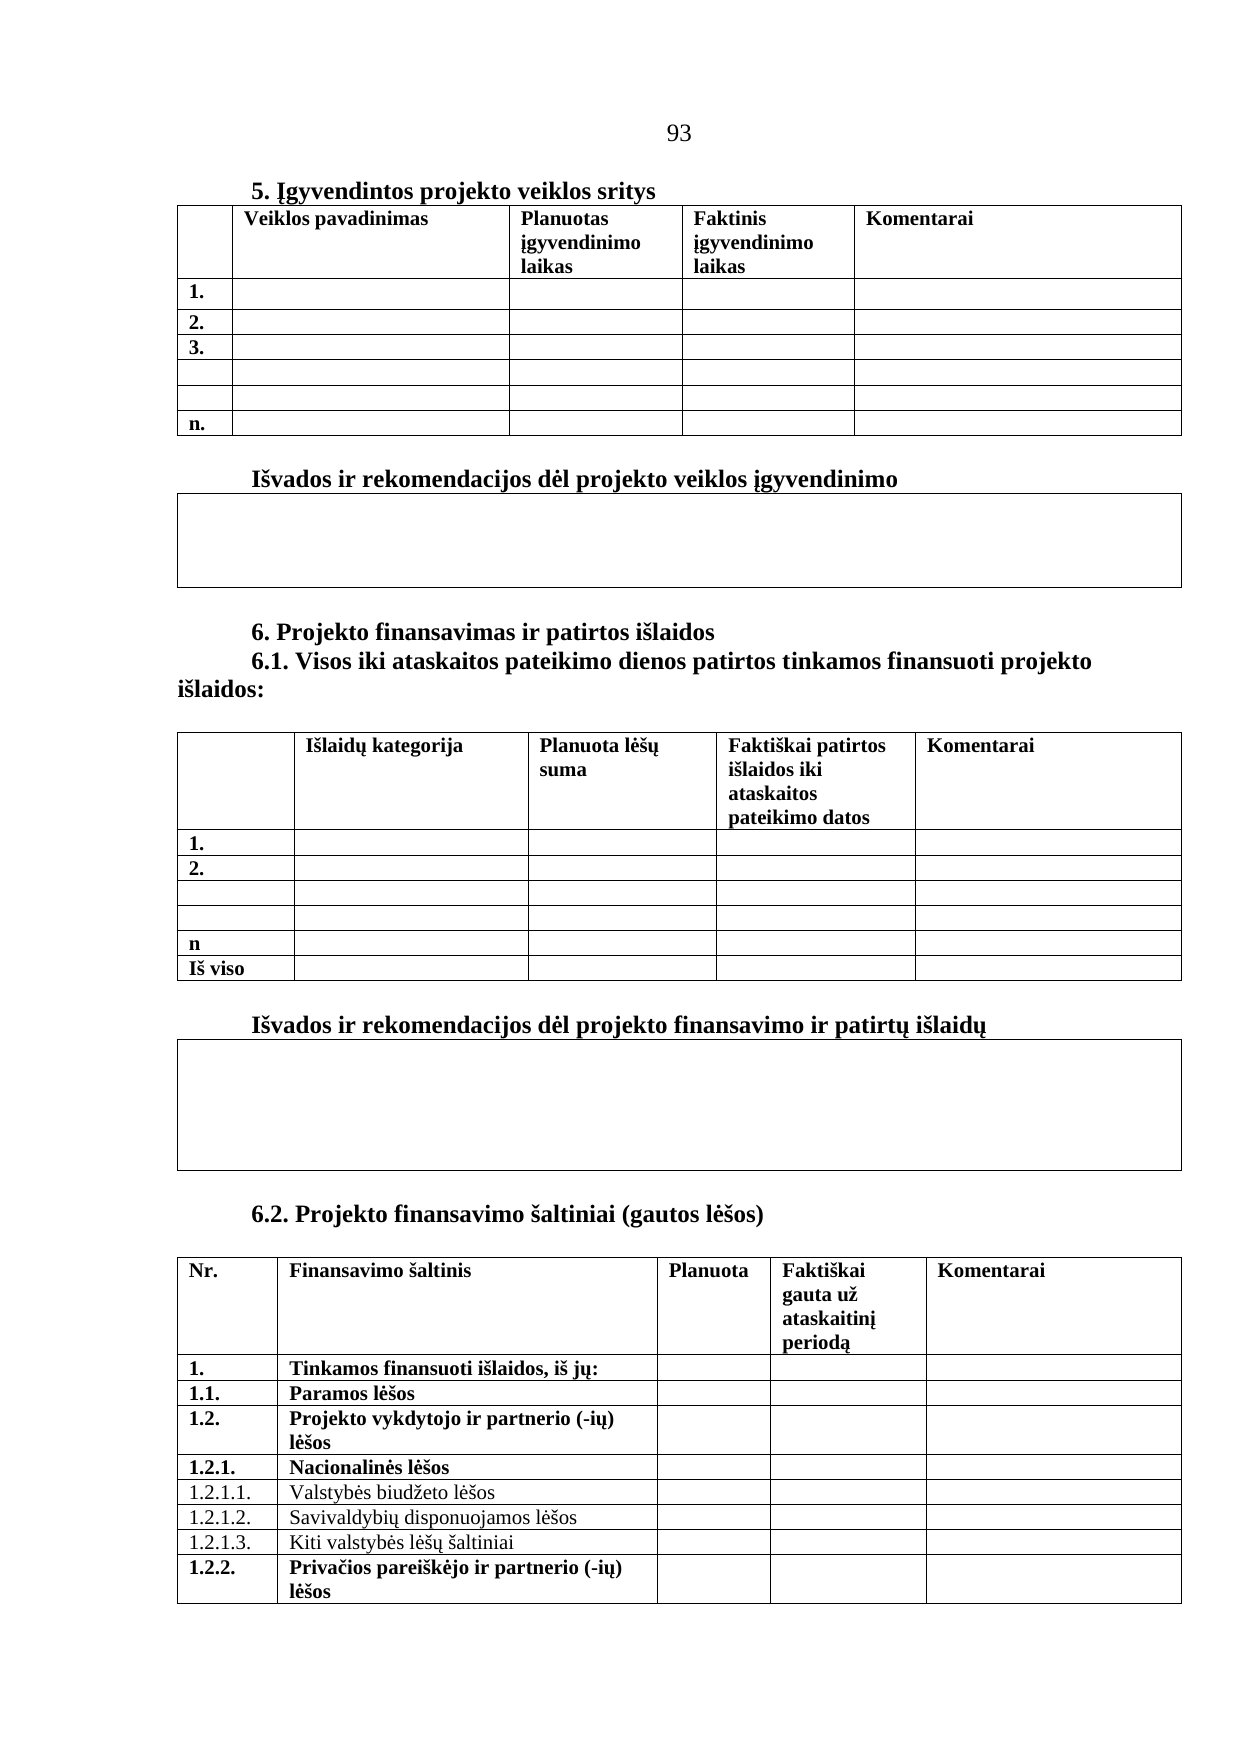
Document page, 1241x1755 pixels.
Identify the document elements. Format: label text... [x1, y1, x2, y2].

table_header Faktiškai patirtos išlaidos iki ataskaitos pateikimo datos [717, 733, 915, 829]
table_cell Projekto vykdytojo ir partnerio (-ių) lėšos [278, 1406, 657, 1454]
table_cell [295, 856, 528, 879]
table_header Nr. [178, 1258, 277, 1354]
table_cell [927, 1530, 1181, 1554]
table_cell n. [178, 411, 232, 435]
table_header [178, 733, 294, 829]
table_cell [683, 360, 854, 384]
table_cell 1.2.1.3. [178, 1530, 277, 1554]
table_cell [658, 1480, 770, 1504]
table_cell 1.2.2. [178, 1555, 277, 1603]
table_cell [510, 411, 682, 435]
table_header Veiklos pavadinimas [233, 206, 509, 278]
table_cell [717, 856, 915, 879]
table_cell [855, 386, 1181, 409]
table_cell [771, 1530, 926, 1554]
table_cell [927, 1355, 1181, 1379]
table_cell 3. [178, 335, 232, 359]
table_header Faktiškai gauta už ataskaitinį periodą [771, 1258, 926, 1354]
table_cell [717, 906, 915, 930]
table_cell [927, 1505, 1181, 1529]
table_cell [683, 279, 854, 309]
table_cell [683, 386, 854, 409]
table_cell [233, 310, 509, 334]
table_cell Savivaldybių disponuojamos lėšos [278, 1505, 657, 1529]
table_cell [178, 881, 294, 905]
table_cell [771, 1381, 926, 1404]
table_cell [855, 360, 1181, 384]
table_cell 1.1. [178, 1381, 277, 1404]
table_cell Privačios pareiškėjo ir partnerio (-ių) lėšos [278, 1555, 657, 1603]
table_cell [658, 1355, 770, 1379]
table_cell 1. [178, 1355, 277, 1379]
table_cell [717, 830, 915, 854]
table_cell 2. [178, 310, 232, 334]
table_cell [510, 360, 682, 384]
table_cell [927, 1381, 1181, 1404]
table_cell [916, 956, 1181, 980]
table_cell [771, 1555, 926, 1603]
table_cell [927, 1406, 1181, 1454]
table_cell [916, 856, 1181, 879]
table_cell [658, 1406, 770, 1454]
text 5. Įgyvendintos projekto veiklos sritys [177, 176, 1181, 205]
table_cell [683, 310, 854, 334]
table_cell [233, 335, 509, 359]
table_cell [927, 1455, 1181, 1479]
table_cell [855, 335, 1181, 359]
table_cell [771, 1355, 926, 1379]
text 6.2. Projekto finansavimo šaltiniai (gautos lėšos) [177, 1199, 1181, 1228]
table_header Planuota [658, 1258, 770, 1354]
table_cell [529, 856, 716, 879]
table_cell 1. [178, 830, 294, 854]
table_cell [178, 386, 232, 409]
table_cell [295, 906, 528, 930]
table_cell [717, 956, 915, 980]
table_cell [658, 1530, 770, 1554]
table_header Komentarai [916, 733, 1181, 829]
text Išvados ir rekomendacijos dėl projekto veiklos įgyvendinimo [177, 464, 1181, 493]
table_cell [233, 279, 509, 309]
table_cell [510, 335, 682, 359]
table_cell [771, 1455, 926, 1479]
table_cell 1.2.1. [178, 1455, 277, 1479]
table_cell [771, 1406, 926, 1454]
table_cell [529, 956, 716, 980]
table_cell [658, 1455, 770, 1479]
table_header Finansavimo šaltinis [278, 1258, 657, 1354]
table_cell [658, 1381, 770, 1404]
table_header [178, 206, 232, 278]
table_cell Nacionalinės lėšos [278, 1455, 657, 1479]
table_cell [529, 931, 716, 955]
table_header [178, 1040, 1181, 1170]
table_cell [658, 1505, 770, 1529]
table_cell Paramos lėšos [278, 1381, 657, 1404]
table_cell [510, 386, 682, 409]
table_cell [178, 360, 232, 384]
table_cell [233, 360, 509, 384]
table_cell 1.2.1.2. [178, 1505, 277, 1529]
table_cell [916, 830, 1181, 854]
table_header Išlaidų kategorija [295, 733, 528, 829]
table_cell n [178, 931, 294, 955]
table_header Planuota lėšų suma [529, 733, 716, 829]
table_cell [529, 881, 716, 905]
table_header Faktinis įgyvendinimo laikas [683, 206, 854, 278]
table_header [178, 494, 1181, 587]
table_cell 1.2. [178, 1406, 277, 1454]
table_cell Tinkamos finansuoti išlaidos, iš jų: [278, 1355, 657, 1379]
table_cell [510, 279, 682, 309]
table_cell [295, 956, 528, 980]
table_cell [529, 830, 716, 854]
table_cell [683, 335, 854, 359]
table_cell Iš viso [178, 956, 294, 980]
table_cell [529, 906, 716, 930]
table_header Planuotas įgyvendinimo laikas [510, 206, 682, 278]
table_cell [233, 411, 509, 435]
table_cell [683, 411, 854, 435]
table_cell [178, 906, 294, 930]
table_cell 1. [178, 279, 232, 309]
table_cell [771, 1505, 926, 1529]
table_cell [916, 931, 1181, 955]
table_cell [927, 1480, 1181, 1504]
table_cell [233, 386, 509, 409]
text 6. Projekto finansavimas ir patirtos išlaidos [177, 617, 1181, 646]
table_cell 2. [178, 856, 294, 879]
table_cell [717, 931, 915, 955]
table_cell Valstybės biudžeto lėšos [278, 1480, 657, 1504]
table_header Komentarai [855, 206, 1181, 278]
table_cell [927, 1555, 1181, 1603]
text 6.1. Visos iki ataskaitos pateikimo dienos patirtos tinkamos finansuoti projekto išlaidos: [177, 646, 1181, 703]
table_cell [855, 310, 1181, 334]
table_cell [855, 279, 1181, 309]
table_cell 1.2.1.1. [178, 1480, 277, 1504]
table_cell [510, 310, 682, 334]
text Išvados ir rekomendacijos dėl projekto finansavimo ir patirtų išlaidų [177, 1010, 1181, 1038]
table_cell [771, 1480, 926, 1504]
table_cell [295, 881, 528, 905]
table_cell Kiti valstybės lėšų šaltiniai [278, 1530, 657, 1554]
table_cell [295, 931, 528, 955]
table_cell [916, 906, 1181, 930]
table_cell [717, 881, 915, 905]
table_cell [855, 411, 1181, 435]
table_cell [658, 1555, 770, 1603]
table_cell [916, 881, 1181, 905]
table_cell [295, 830, 528, 854]
table_header Komentarai [927, 1258, 1181, 1354]
